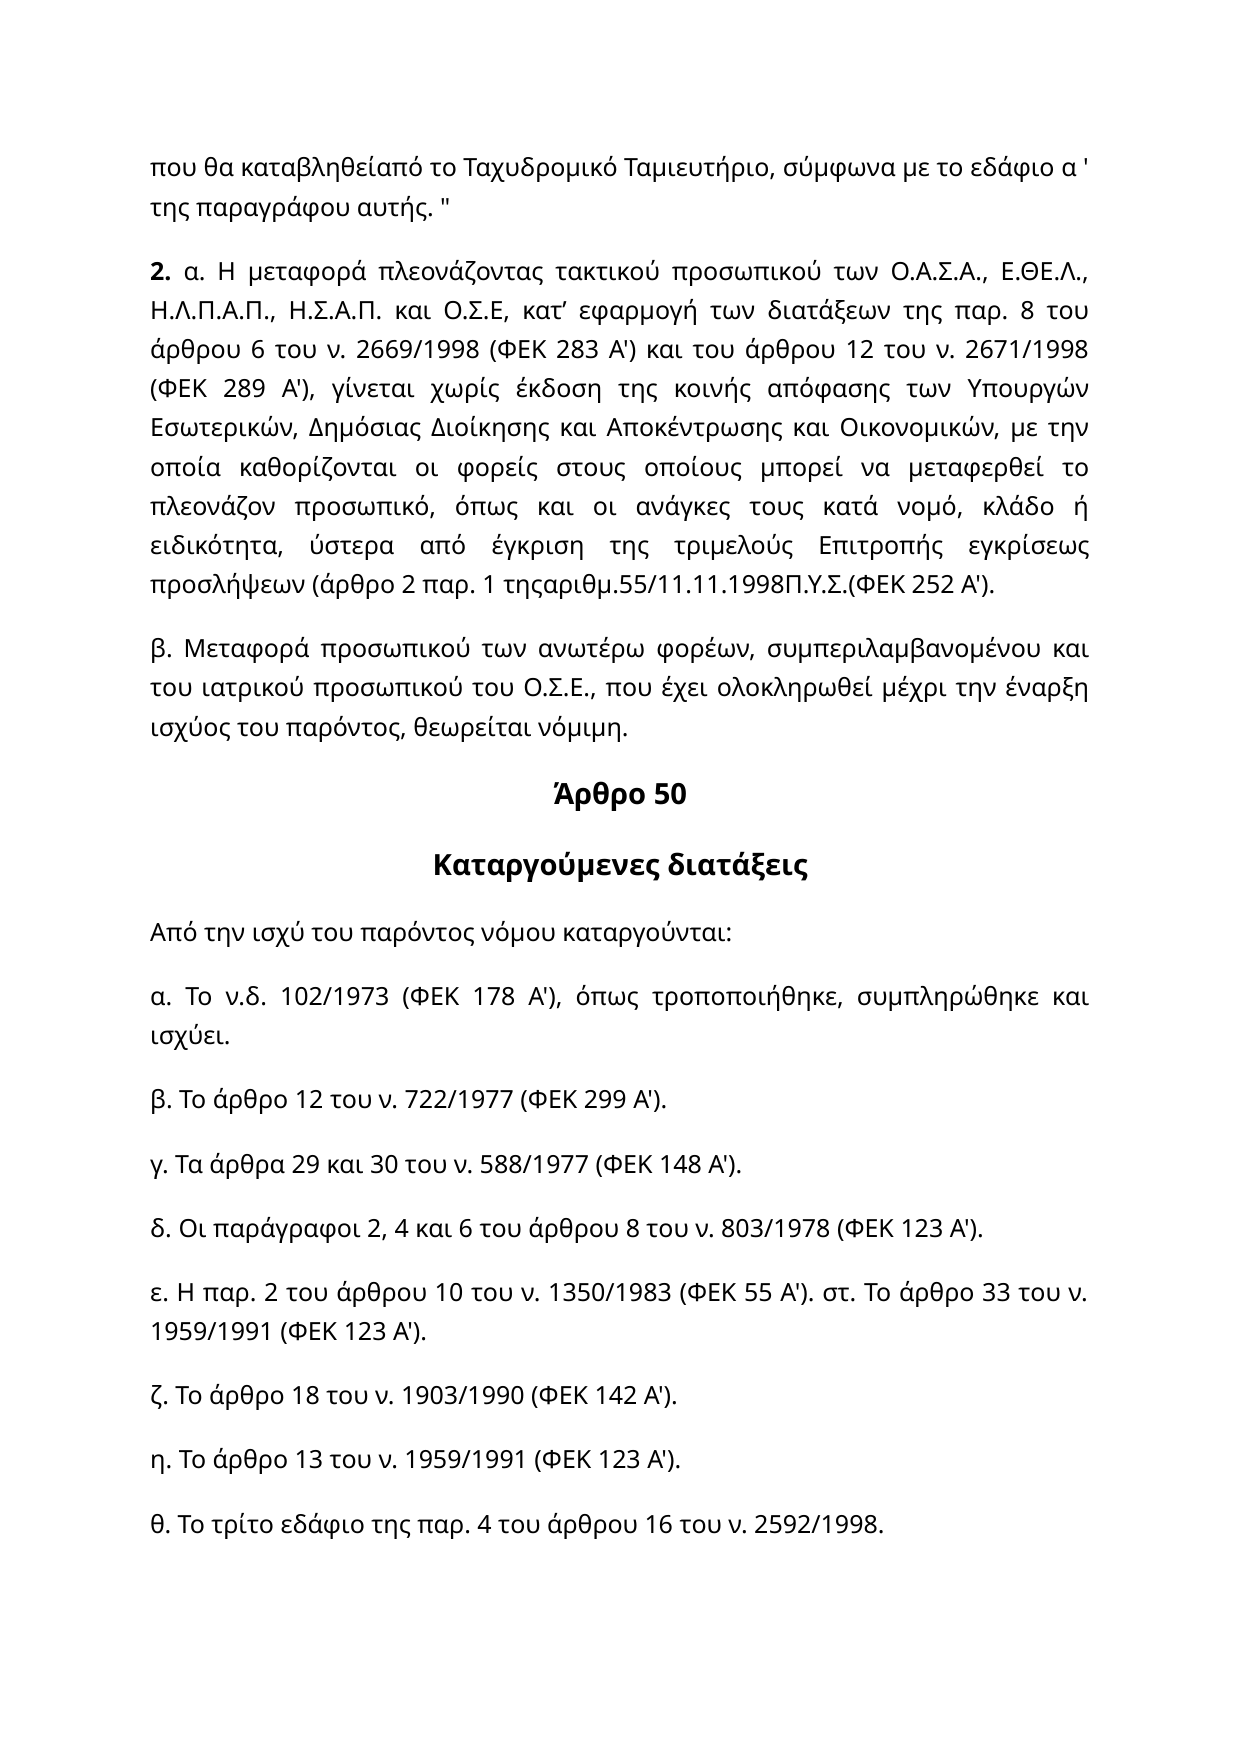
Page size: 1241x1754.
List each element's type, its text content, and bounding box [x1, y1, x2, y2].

text ε. Η παρ. 2 του άρθρου 10 του ν. 1350/1983 (ΦΕΚ 55 Α'). στ. Το άρθρο 33 του ν. 1959/1991 (ΦΕΚ 123 Α'). [150, 1274, 1090, 1348]
subtitle Καταργούμενες διατάξεις [150, 844, 1090, 884]
text η. Το άρθρο 13 του ν. 1959/1991 (ΦΕΚ 123 Α'). [150, 1442, 1090, 1476]
text β. Το άρθρο 12 του ν. 722/1977 (ΦΕΚ 299 Α'). [150, 1082, 1090, 1116]
subtitle Άρθρο 50 [150, 773, 1090, 813]
text 2. α. Η μεταφορά πλεονάζοντας τακτικού προσωπικού των Ο.Α.Σ.Α., Ε.ΘΕ.Λ., Η.Λ.Π.Α.Π., Η.Σ.Α.Π. και Ο.Σ.Ε, κατ’ εφαρμογή των διατάξεων της παρ. 8 του άρθρου 6 του ν. 2669/1998 (ΦΕΚ 283 Α') και του άρθρου 12 του ν. 2671/1998 (ΦΕΚ 289 Α'), γίνεται χωρίς έκδοση της κοινής απόφασης των Υπουργών Εσωτερικών, Δημόσιας Διοίκησης και Αποκέντρωσης και Οικονομικών, με την οποία καθορίζονται οι φορείς στους οποίους μπορεί να μεταφερθεί το πλεονάζον προσωπικό, όπως και οι ανάγκες τους κατά νομό, κλάδο ή ειδικότητα, ύστερα από έγκριση της τριμελούς Επιτροπής εγκρίσεως προσλήψεων (άρθρο 2 παρ. 1 τηςαριθμ.55/11.11.1998Π.Υ.Σ.(ΦΕΚ 252 Α'). [150, 253, 1090, 601]
text α. Το ν.δ. 102/1973 (ΦΕΚ 178 Α'), όπως τροποποιήθηκε, συμπληρώθηκε και ισχύει. [150, 979, 1090, 1052]
text ζ. Το άρθρο 18 του ν. 1903/1990 (ΦΕΚ 142 Α'). [150, 1378, 1090, 1412]
text γ. Τα άρθρα 29 και 30 του ν. 588/1977 (ΦΕΚ 148 Α'). [150, 1146, 1090, 1180]
text θ. Το τρίτο εδάφιο της παρ. 4 του άρθρου 16 του ν. 2592/1998. [150, 1506, 1090, 1540]
text β. Μεταφορά προσωπικού των ανωτέρω φορέων, συμπεριλαμβανομένου και του ιατρικού προσωπικού του Ο.Σ.Ε., που έχει ολοκληρωθεί μέχρι την έναρξη ισχύος του παρόντος, θεωρείται νόμιμη. [150, 631, 1090, 743]
text Από την ισχύ του παρόντος νόμου καταργούνται: [150, 914, 1090, 949]
text δ. Οι παράγραφοι 2, 4 και 6 του άρθρου 8 του ν. 803/1978 (ΦΕΚ 123 Α'). [150, 1210, 1090, 1244]
text που θα καταβληθείαπό το Ταχυδρομικό Ταμιευτήριο, σύμφωνα με το εδάφιο α ' της παραγράφου αυτής. " [150, 150, 1090, 223]
